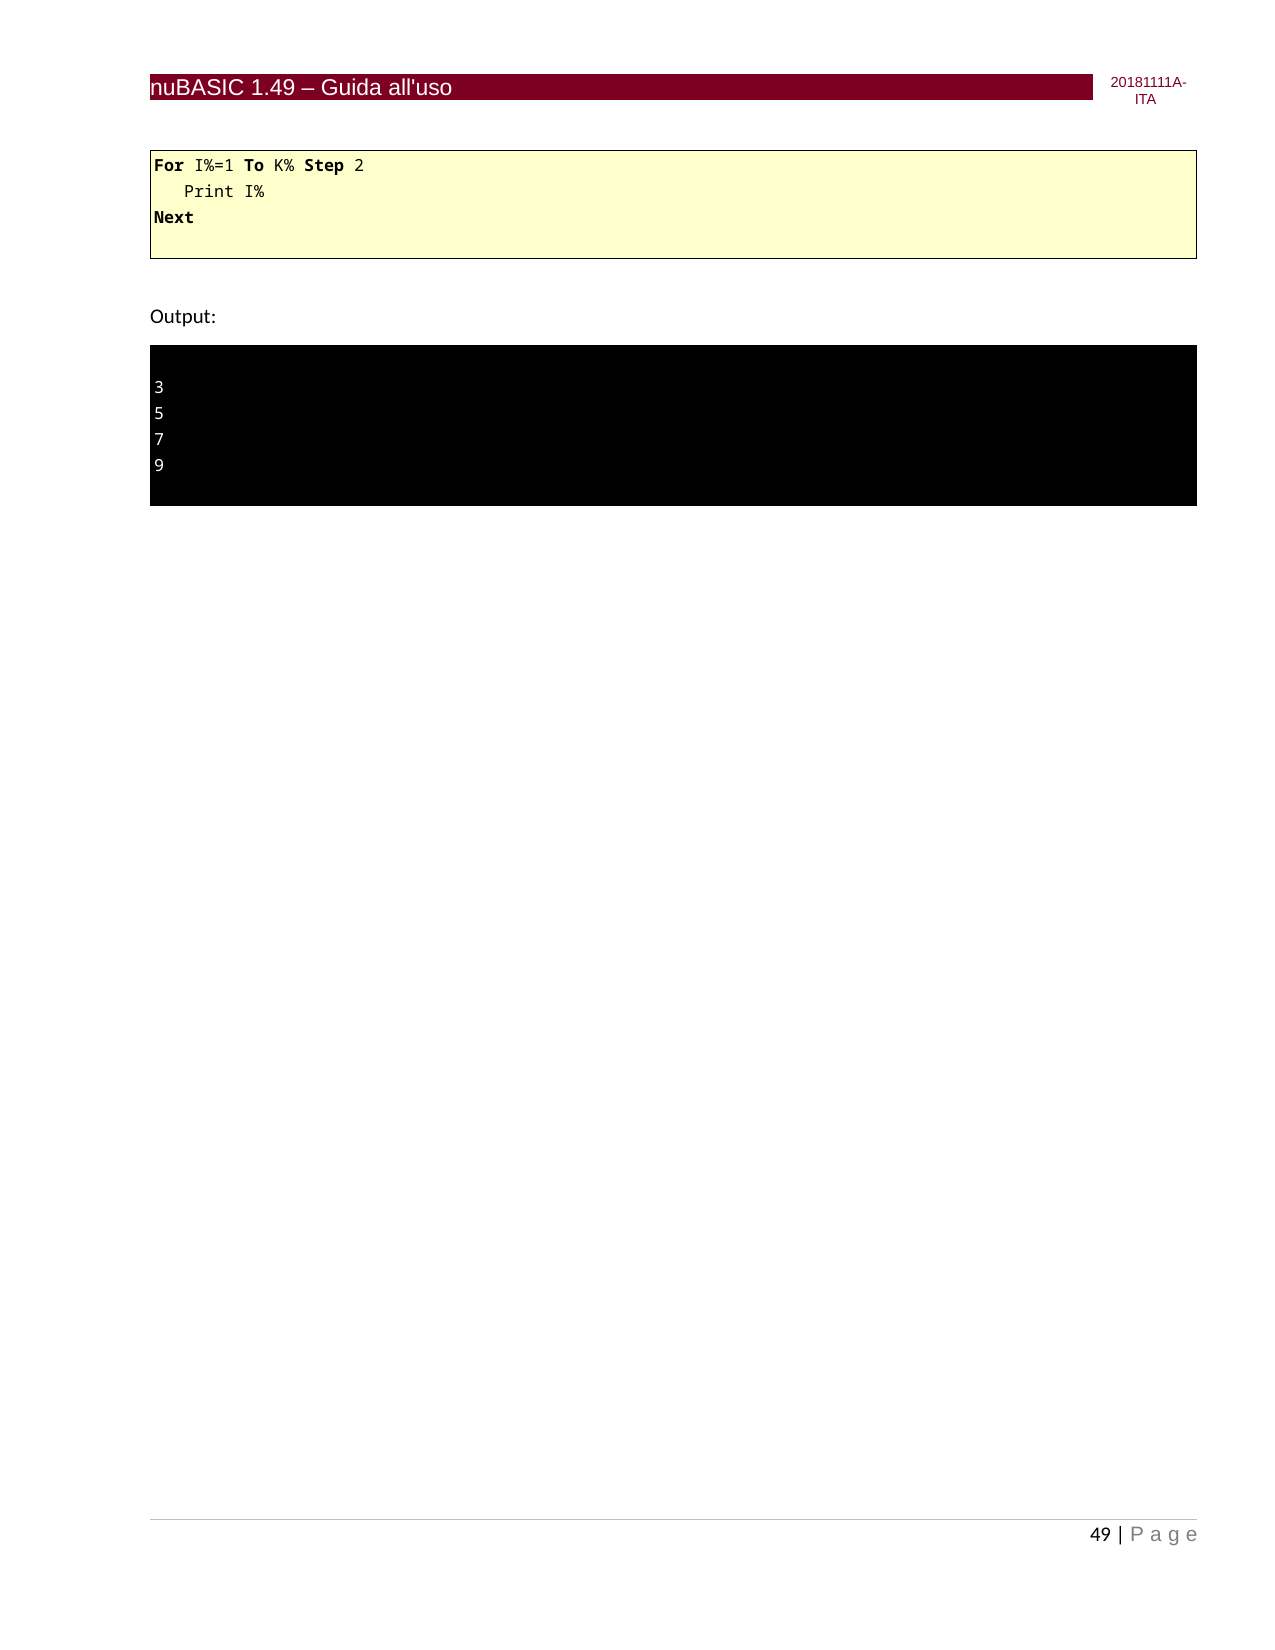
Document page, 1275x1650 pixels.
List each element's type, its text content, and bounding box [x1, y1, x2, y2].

list 9 [151, 449, 1196, 476]
list 5 [151, 397, 1196, 423]
list Print I% [151, 176, 1196, 202]
list 7 [151, 423, 1196, 449]
list 3 [151, 371, 1196, 397]
list For I%=1 To K% Step 2 [151, 151, 1196, 176]
list Next [151, 202, 1196, 228]
text Output: [150, 304, 1197, 329]
